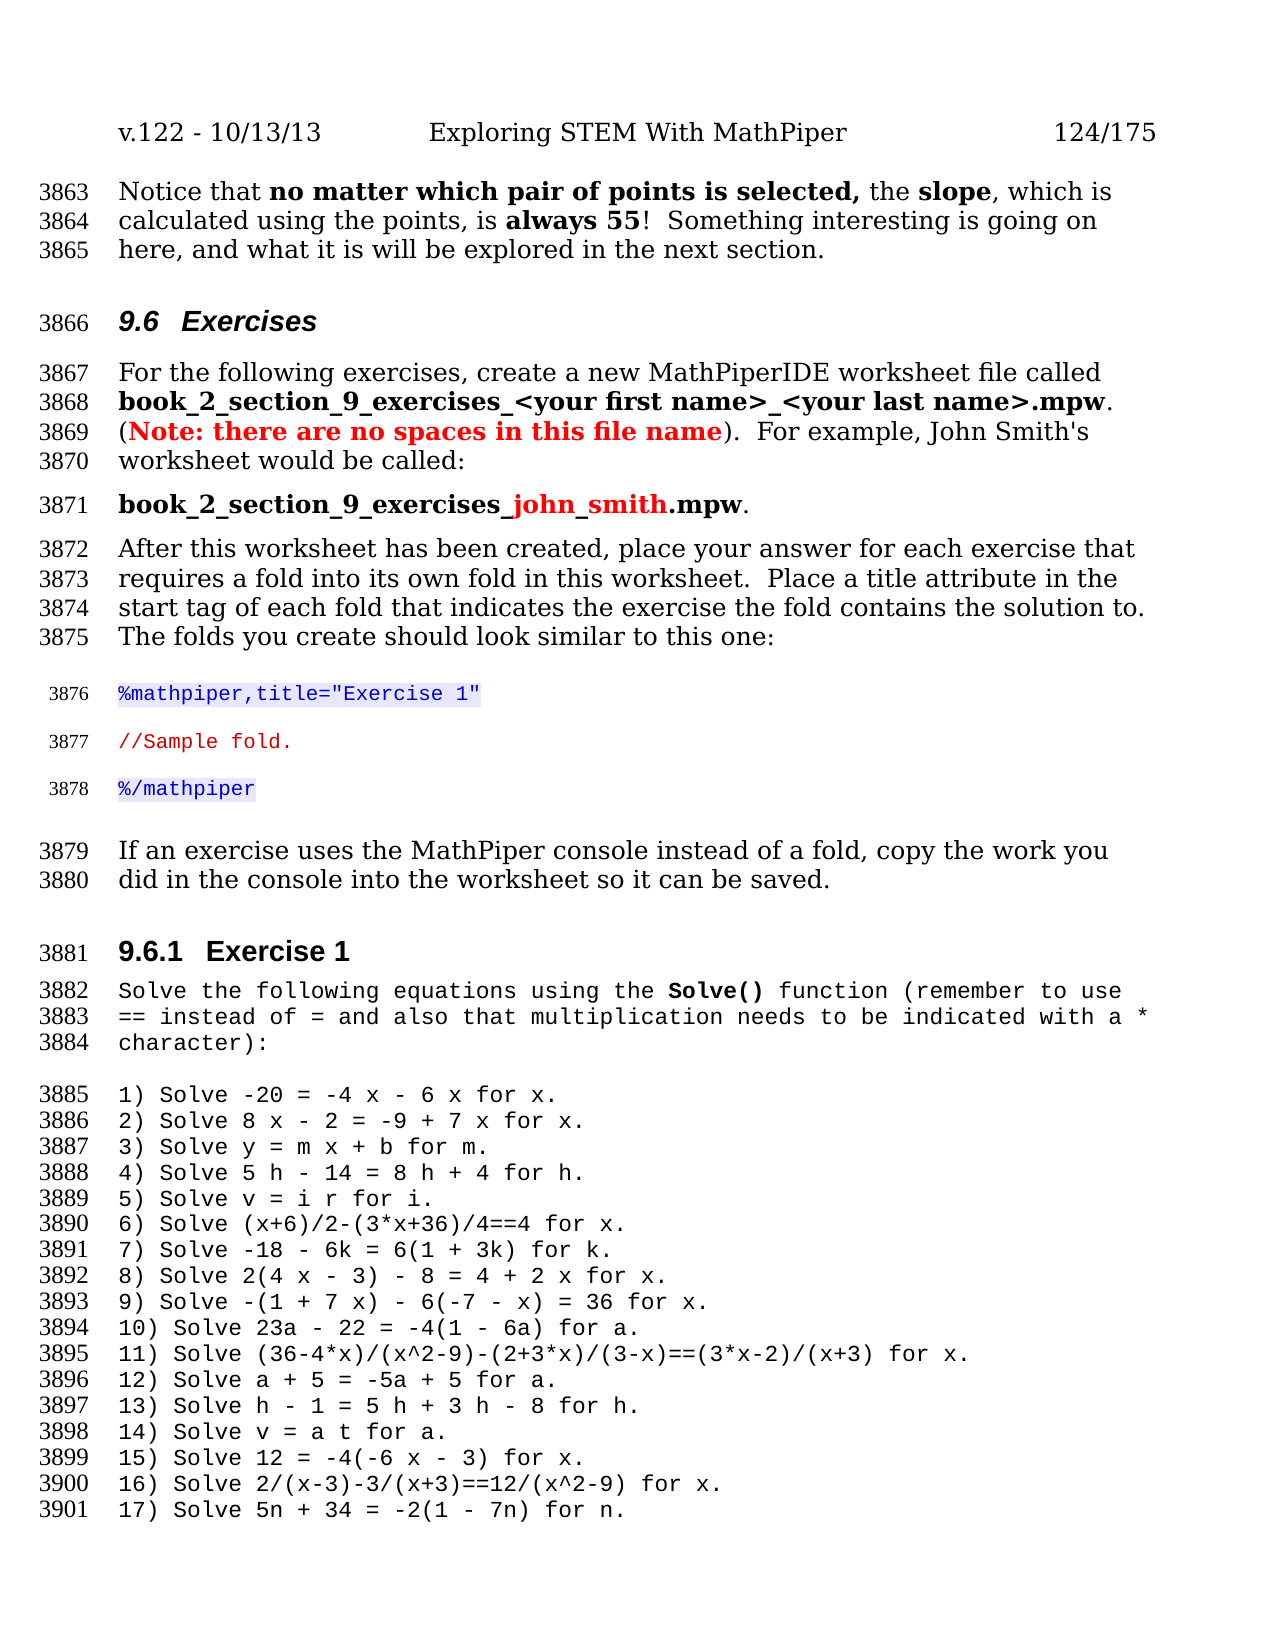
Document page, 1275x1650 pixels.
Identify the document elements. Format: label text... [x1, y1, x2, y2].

text %/mathpiper [118, 778, 1157, 802]
text 10) Solve 23a - 22 = -4(1 - 6a) for a. [118, 1317, 1157, 1342]
text After this worksheet has been created, place your answer for each exercise that requires a fold into its own fold in this worksheet. Place a title attribute in the start tag of each fold that indicates the exercise the fold contains the solution to. The folds you create should look similar to this one: [118, 535, 1157, 651]
text 14) Solve v = a t for a. [118, 1420, 1157, 1446]
text Solve the following equations using the Solve() function (remember to use == instead of = and also that multiplication needs to be indicated with a * character): [118, 979, 1157, 1057]
text 5) Solve v = i r for i. [118, 1187, 1157, 1213]
text %mathpiper,title="Exercise 1" [118, 683, 1157, 707]
text 2) Solve 8 x - 2 = -9 + 7 x for x. [118, 1109, 1157, 1135]
text 4) Solve 5 h - 14 = 8 h + 4 for h. [118, 1161, 1157, 1187]
text 3) Solve y = m x + b for m. [118, 1135, 1157, 1161]
text 11) Solve (36-4*x)/(x^2-9)-(2+3*x)/(3-x)==(3*x-2)/(x+3) for x. [118, 1342, 1157, 1368]
text 7) Solve -18 - 6k = 6(1 + 3k) for k. [118, 1239, 1157, 1265]
text 12) Solve a + 5 = -5a + 5 for a. [118, 1368, 1157, 1394]
text 8) Solve 2(4 x - 3) - 8 = 4 + 2 x for x. [118, 1265, 1157, 1291]
subtitle Exercises [118, 304, 1157, 337]
subtitle Exercise 1 [118, 934, 1157, 967]
text Notice that no matter which pair of points is selected, the slope, which is calculated using the points, is always 55! Something interesting is going on here, and what it is will be explored in the next section. [118, 177, 1157, 265]
text 16) Solve 2/(x-3)-3/(x+3)==12/(x^2-9) for x. [118, 1472, 1157, 1498]
text If an exercise uses the MathPiper console instead of a fold, copy the work you did in the console into the worksheet so it can be saved. [118, 836, 1157, 895]
text 6) Solve (x+6)/2-(3*x+36)/4==4 for x. [118, 1213, 1157, 1239]
text For the following exercises, create a new MathPiperIDE worksheet file called book_2_section_9_exercises_<your first name>_<your last name>.mpw. (Note: there are no spaces in this file name). For example, John Smith's worksheet would be called: [118, 358, 1157, 475]
text book_2_section_9_exercises_john_smith.mpw. [118, 490, 1157, 520]
text //Sample fold. [118, 731, 1157, 754]
text 15) Solve 12 = -4(-6 x - 3) for x. [118, 1446, 1157, 1472]
text 17) Solve 5n + 34 = -2(1 - 7n) for n. [118, 1498, 1157, 1524]
text 1) Solve -20 = -4 x - 6 x for x. [118, 1083, 1157, 1109]
text 9) Solve -(1 + 7 x) - 6(-7 - x) = 36 for x. [118, 1291, 1157, 1317]
text 13) Solve h - 1 = 5 h + 3 h - 8 for h. [118, 1394, 1157, 1420]
